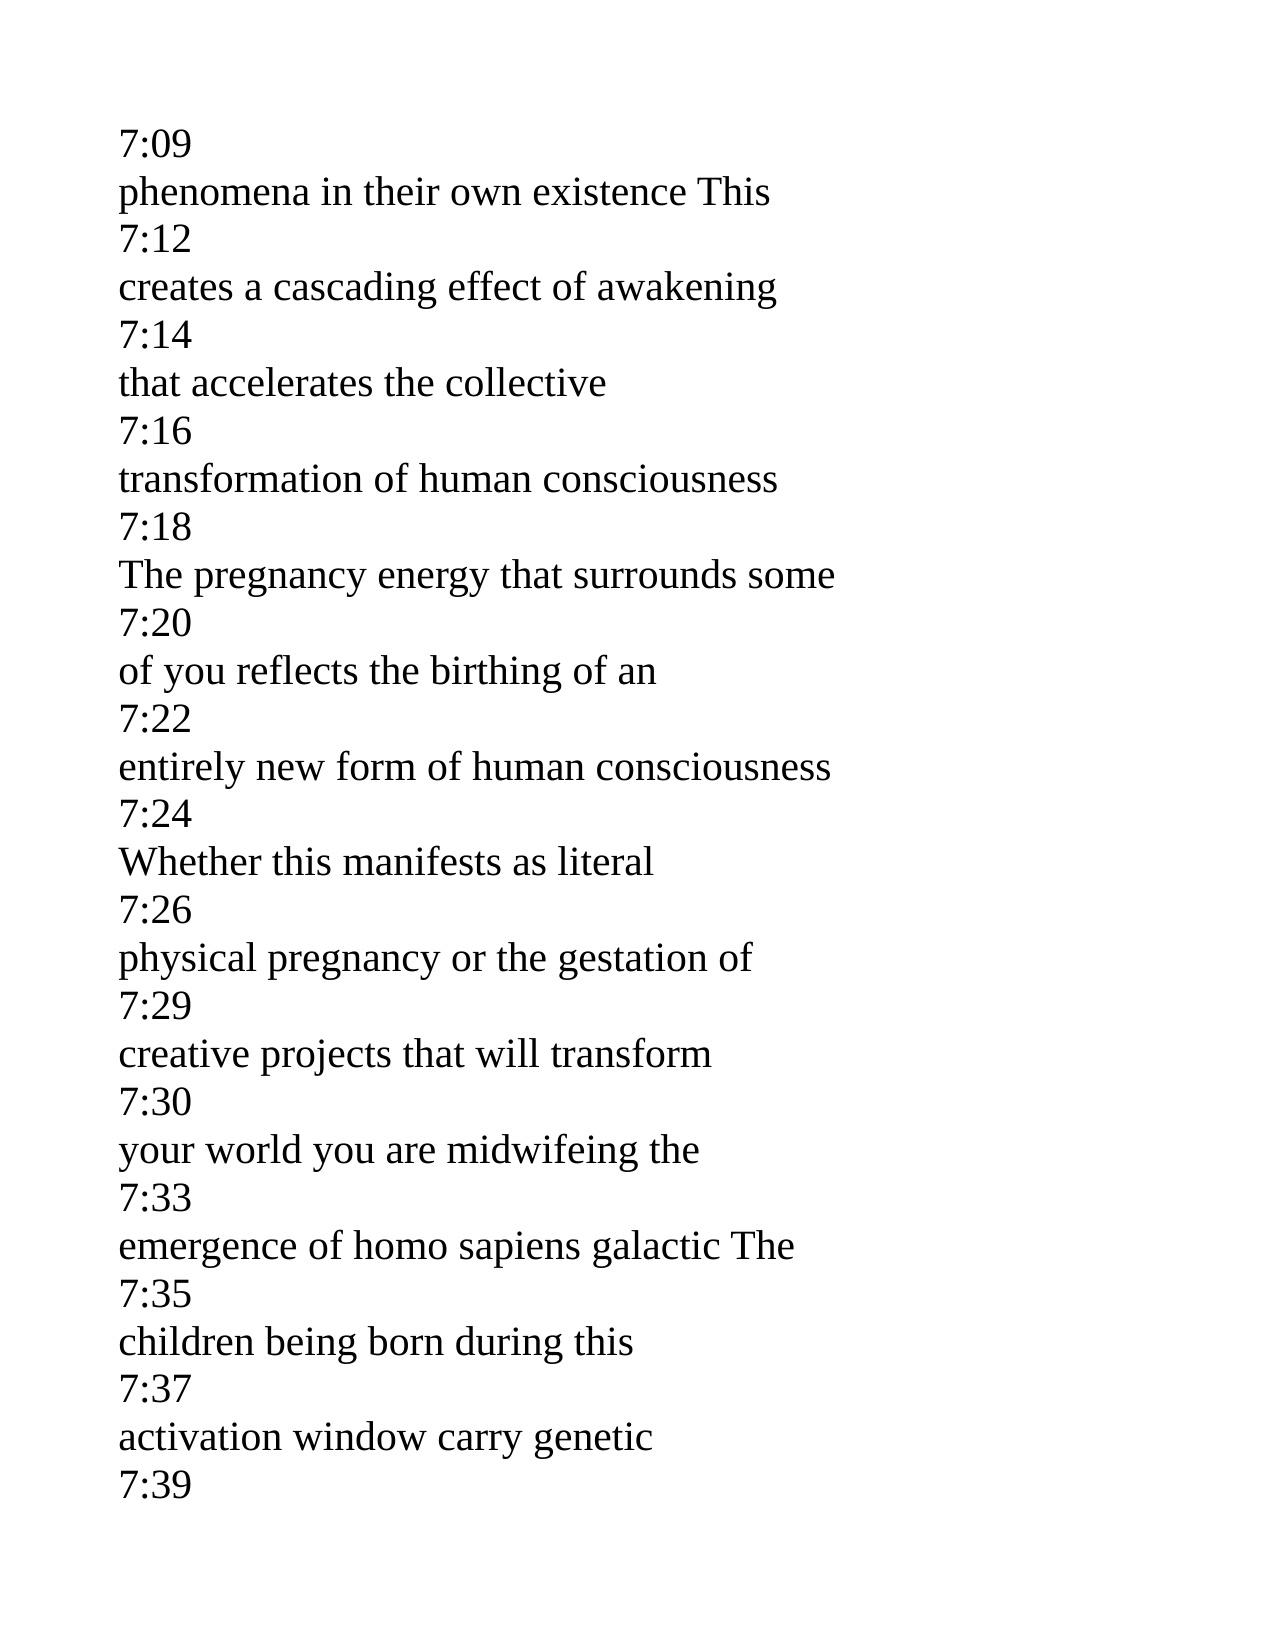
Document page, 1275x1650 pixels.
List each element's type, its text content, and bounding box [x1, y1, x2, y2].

text creative projects that will transform [118, 1028, 1157, 1076]
text 7:16 [118, 406, 1157, 453]
text 7:18 [118, 501, 1157, 549]
text 7:22 [118, 693, 1157, 741]
text 7:29 [118, 981, 1157, 1028]
text 7:30 [118, 1076, 1157, 1124]
text your world you are midwifeing the [118, 1124, 1157, 1172]
text 7:39 [118, 1460, 1157, 1508]
text 7:35 [118, 1268, 1157, 1316]
text transformation of human consciousness [118, 453, 1157, 501]
text 7:20 [118, 597, 1157, 645]
text creates a cascading effect of awakening [118, 262, 1157, 310]
text 7:12 [118, 214, 1157, 262]
text activation window carry genetic [118, 1412, 1157, 1460]
text 7:14 [118, 310, 1157, 358]
text 7:24 [118, 789, 1157, 837]
text 7:09 [118, 118, 1157, 166]
text phenomena in their own existence This [118, 166, 1157, 214]
text children being born during this [118, 1316, 1157, 1364]
text 7:33 [118, 1172, 1157, 1220]
text of you reflects the birthing of an [118, 645, 1157, 693]
text Whether this manifests as literal [118, 837, 1157, 885]
text emergence of homo sapiens galactic The [118, 1220, 1157, 1268]
text 7:26 [118, 885, 1157, 933]
text that accelerates the collective [118, 358, 1157, 406]
text entirely new form of human consciousness [118, 741, 1157, 789]
text The pregnancy energy that surrounds some [118, 549, 1157, 597]
text 7:37 [118, 1364, 1157, 1412]
text physical pregnancy or the gestation of [118, 933, 1157, 981]
